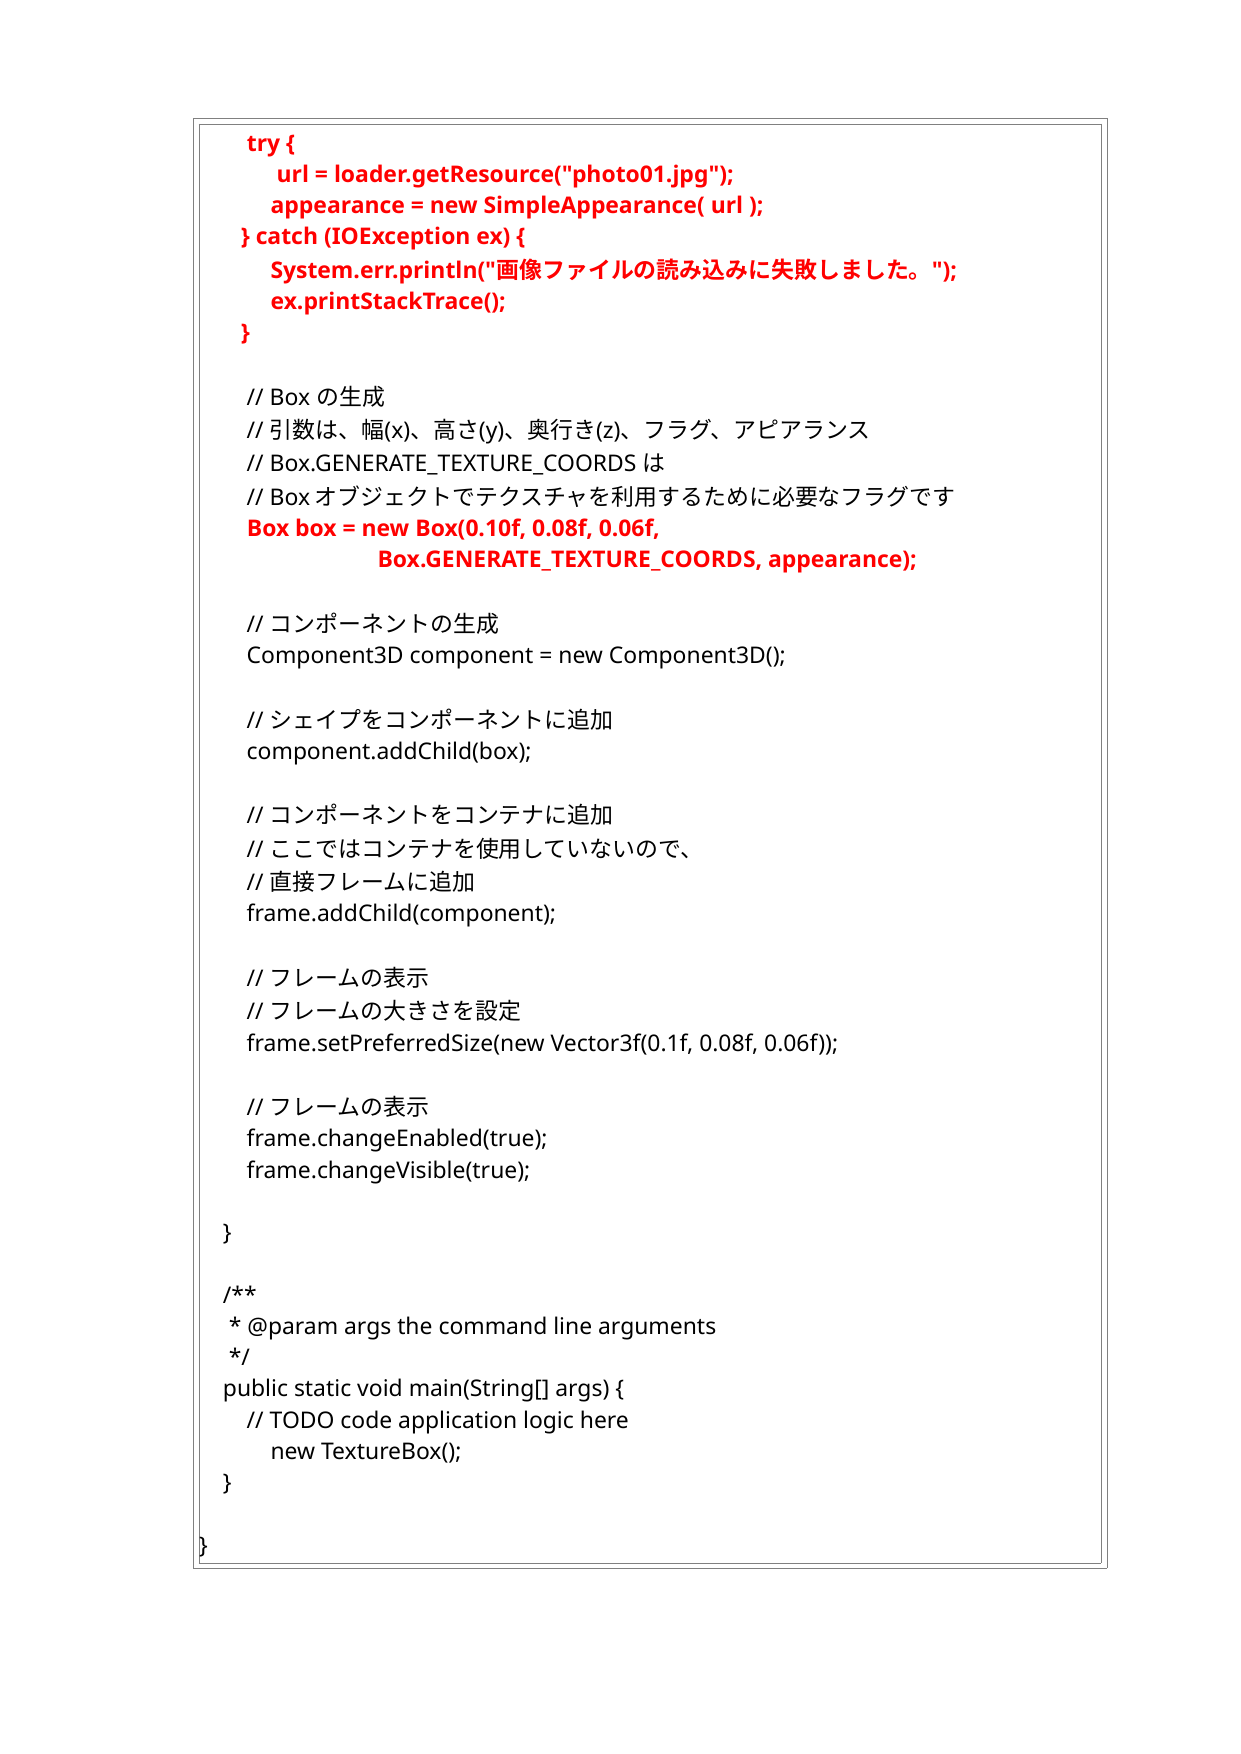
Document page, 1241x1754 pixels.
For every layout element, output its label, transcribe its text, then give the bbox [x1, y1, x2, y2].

table_header try { url = loader.getResource("photo01.jpg"); appearance = new SimpleAppearance( url ); } catch (IOException ex) { System.err.println("画像ファイルの読み込みに失敗しました。"); ex.printStackTrace(); } // Box の生成 // 引数は、幅(x)、高さ(y)、奥行き(z)、フラグ、アピアランス // Box.GENERATE_TEXTURE_COORDS は // Boxオブジェクトでテクスチャを利用するために必要なフラグです Box box = new Box(0.10f, 0.08f, 0.06f, Box.GENERATE_TEXTURE_COORDS, appearance); // コンポーネントの生成 Component3D component = new Component3D(); // シェイプをコンポーネントに追加 component.addChild(box); // コンポーネントをコンテナに追加 // ここではコンテナを使用していないので、 // 直接フレームに追加 frame.addChild(component); // フレームの表示 // フレームの大きさを設定 frame.setPreferredSize(new Vector3f(0.1f, 0.08f, 0.06f)); // フレームの表示 frame.changeEnabled(true); frame.changeVisible(true); } /** * @param args the command line arguments */ public static void main(String[] args) { // TODO code application logic here new TextureBox(); } } [196, 119, 1104, 1563]
